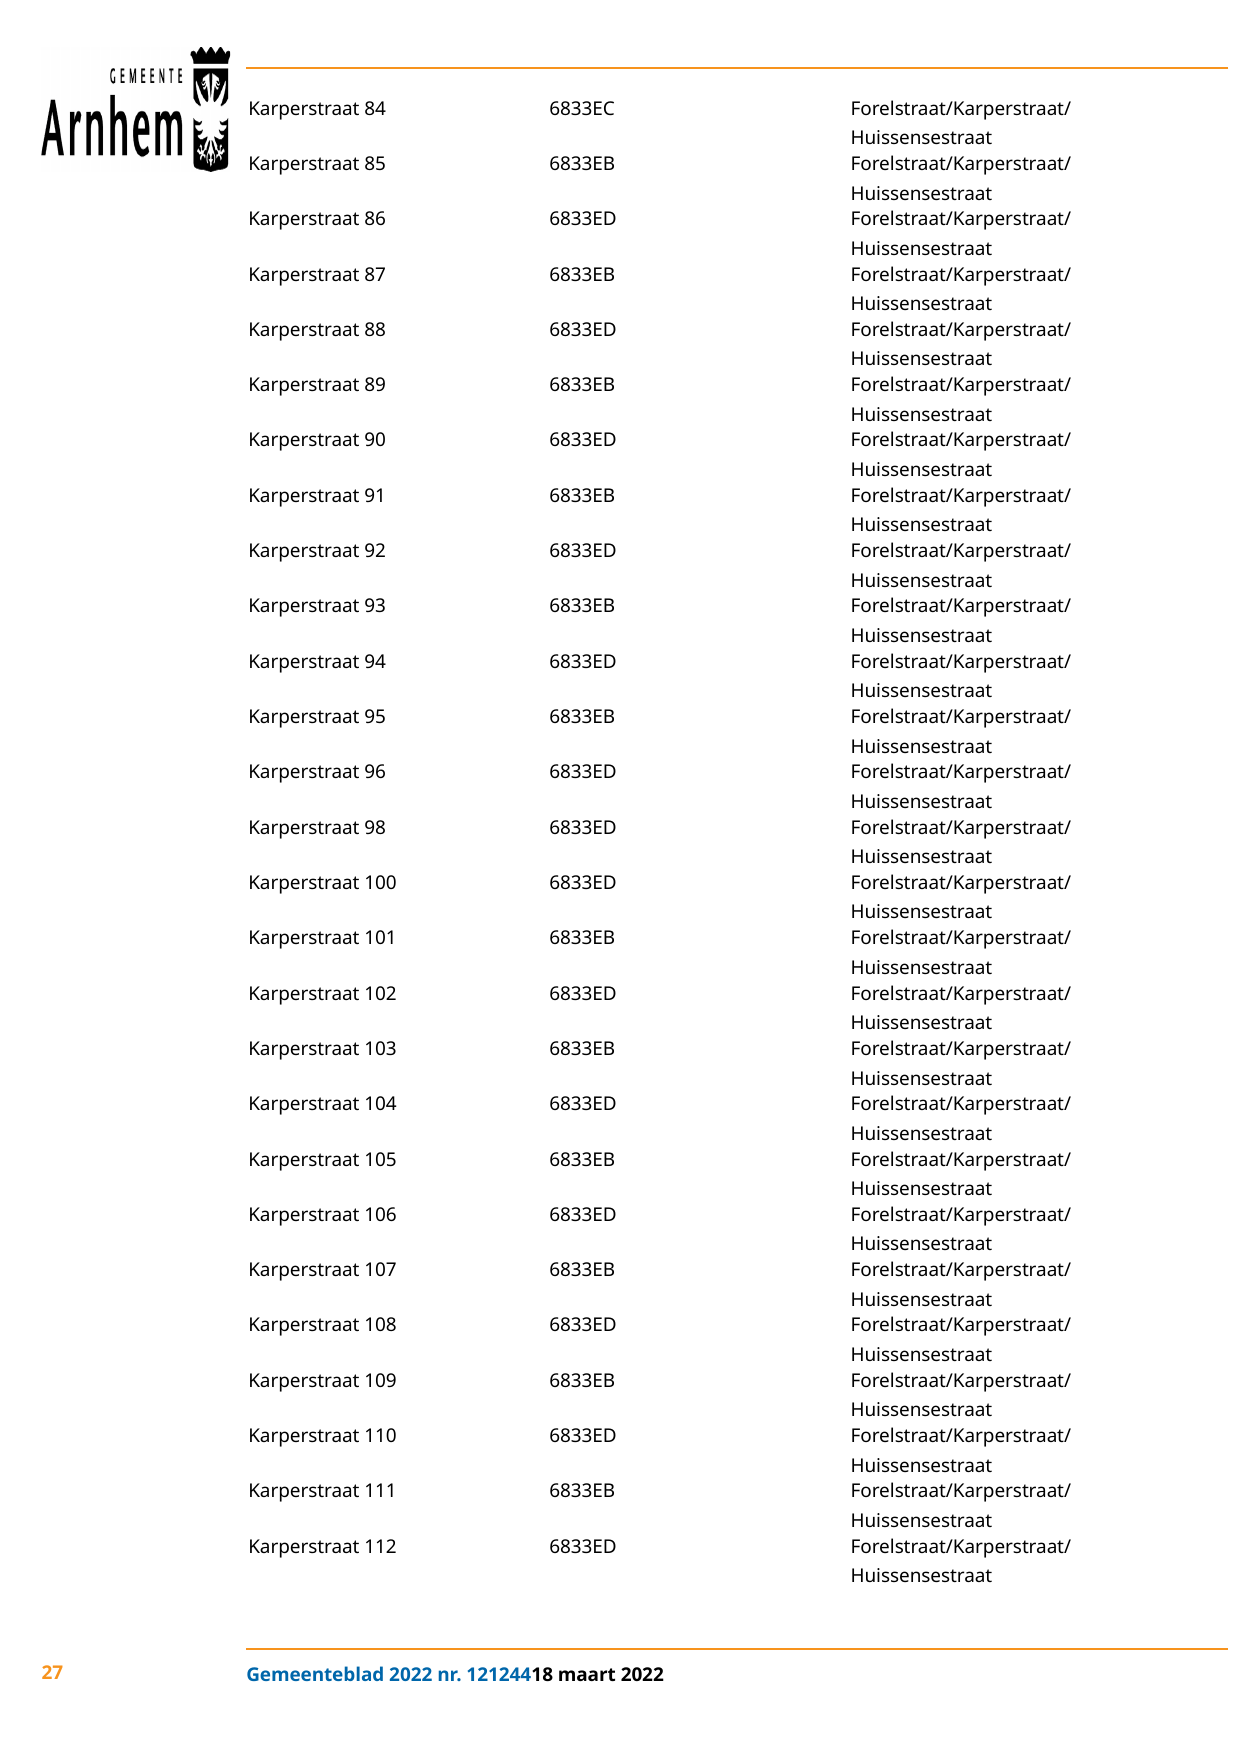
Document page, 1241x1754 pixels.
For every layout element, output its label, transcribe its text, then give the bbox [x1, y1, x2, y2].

table_cell Forelstraat/Karperstraat/Huissensestraat [850, 261, 1152, 316]
table_cell 6833EB [549, 1478, 850, 1533]
table_cell Karperstraat 109 [248, 1367, 549, 1422]
table_cell Karperstraat 89 [248, 371, 549, 427]
table_cell 6833ED [549, 1201, 850, 1256]
table_cell 6833ED [549, 1090, 850, 1146]
table_cell Karperstraat 108 [248, 1312, 549, 1367]
table_cell Karperstraat 94 [248, 648, 549, 703]
table_cell Karperstraat 111 [248, 1478, 549, 1533]
table_cell Forelstraat/Karperstraat/Huissensestraat [850, 1146, 1152, 1201]
table_cell 6833ED [549, 316, 850, 371]
table_cell Forelstraat/Karperstraat/Huissensestraat [850, 205, 1152, 261]
table_cell Forelstraat/Karperstraat/Huissensestraat [850, 1256, 1152, 1312]
table_cell Karperstraat 106 [248, 1201, 549, 1256]
table_cell 6833EB [549, 593, 850, 648]
table_cell Karperstraat 93 [248, 593, 549, 648]
table_cell Karperstraat 86 [248, 205, 549, 261]
table_cell Forelstraat/Karperstraat/Huissensestraat [850, 648, 1152, 703]
table_cell Karperstraat 98 [248, 814, 549, 869]
table_cell Forelstraat/Karperstraat/Huissensestraat [850, 1478, 1152, 1533]
table_cell Forelstraat/Karperstraat/Huissensestraat [850, 814, 1152, 869]
table_cell Karperstraat 100 [248, 869, 549, 924]
table_cell Karperstraat 91 [248, 482, 549, 537]
table_cell Karperstraat 84 [248, 95, 549, 150]
table_cell Karperstraat 85 [248, 150, 549, 205]
table_cell 6833EB [549, 482, 850, 537]
table_cell 6833EB [549, 150, 850, 205]
table_cell 6833EB [549, 1146, 850, 1201]
table_cell 6833ED [549, 759, 850, 814]
table_cell 6833ED [549, 537, 850, 593]
table_cell 6833EB [549, 1035, 850, 1090]
table_cell Karperstraat 107 [248, 1256, 549, 1312]
table_cell Forelstraat/Karperstraat/Huissensestraat [850, 371, 1152, 427]
table_cell Karperstraat 105 [248, 1146, 549, 1201]
table_cell Forelstraat/Karperstraat/Huissensestraat [850, 1312, 1152, 1367]
table_cell 6833ED [549, 980, 850, 1035]
table_cell Forelstraat/Karperstraat/Huissensestraat [850, 1201, 1152, 1256]
table_cell 6833ED [549, 1312, 850, 1367]
table_cell Forelstraat/Karperstraat/Huissensestraat [850, 759, 1152, 814]
table_cell Forelstraat/Karperstraat/Huissensestraat [850, 1090, 1152, 1146]
table_cell Forelstraat/Karperstraat/Huissensestraat [850, 703, 1152, 758]
table_cell 6833EC [549, 95, 850, 150]
table_cell Karperstraat 96 [248, 759, 549, 814]
table_cell Forelstraat/Karperstraat/Huissensestraat [850, 95, 1152, 150]
table_cell Forelstraat/Karperstraat/Huissensestraat [850, 537, 1152, 593]
table_cell Karperstraat 102 [248, 980, 549, 1035]
table_cell Forelstraat/Karperstraat/Huissensestraat [850, 427, 1152, 482]
table_cell 6833EB [549, 1256, 850, 1312]
table_cell Karperstraat 92 [248, 537, 549, 593]
table_cell Forelstraat/Karperstraat/Huissensestraat [850, 593, 1152, 648]
table_cell 6833EB [549, 371, 850, 427]
table_cell Forelstraat/Karperstraat/Huissensestraat [850, 1422, 1152, 1478]
table_cell Forelstraat/Karperstraat/Huissensestraat [850, 980, 1152, 1035]
table_cell Forelstraat/Karperstraat/Huissensestraat [850, 869, 1152, 924]
table_cell Karperstraat 110 [248, 1422, 549, 1478]
table_cell 6833ED [549, 427, 850, 482]
table_cell Karperstraat 87 [248, 261, 549, 316]
table_cell 6833ED [549, 869, 850, 924]
table_cell 6833ED [549, 648, 850, 703]
table_cell Karperstraat 88 [248, 316, 549, 371]
table_cell 6833ED [549, 1533, 850, 1588]
table_cell Karperstraat 103 [248, 1035, 549, 1090]
table_cell Karperstraat 90 [248, 427, 549, 482]
table_cell Forelstraat/Karperstraat/Huissensestraat [850, 150, 1152, 205]
table_cell 6833ED [549, 814, 850, 869]
table_cell Forelstraat/Karperstraat/Huissensestraat [850, 316, 1152, 371]
table_cell Karperstraat 112 [248, 1533, 549, 1588]
table_cell Forelstraat/Karperstraat/Huissensestraat [850, 925, 1152, 980]
table_cell 6833EB [549, 703, 850, 758]
table_cell Forelstraat/Karperstraat/Huissensestraat [850, 1035, 1152, 1090]
table_cell 6833ED [549, 1422, 850, 1478]
table_cell 6833EB [549, 261, 850, 316]
table_cell Karperstraat 104 [248, 1090, 549, 1146]
table_cell 6833ED [549, 205, 850, 261]
table_cell Forelstraat/Karperstraat/Huissensestraat [850, 1533, 1152, 1588]
table_cell 6833EB [549, 1367, 850, 1422]
table_cell Forelstraat/Karperstraat/Huissensestraat [850, 1367, 1152, 1422]
picture [41, 47, 231, 172]
table_cell Forelstraat/Karperstraat/Huissensestraat [850, 482, 1152, 537]
table_cell Karperstraat 95 [248, 703, 549, 758]
table_cell 6833EB [549, 925, 850, 980]
table_cell Karperstraat 101 [248, 925, 549, 980]
